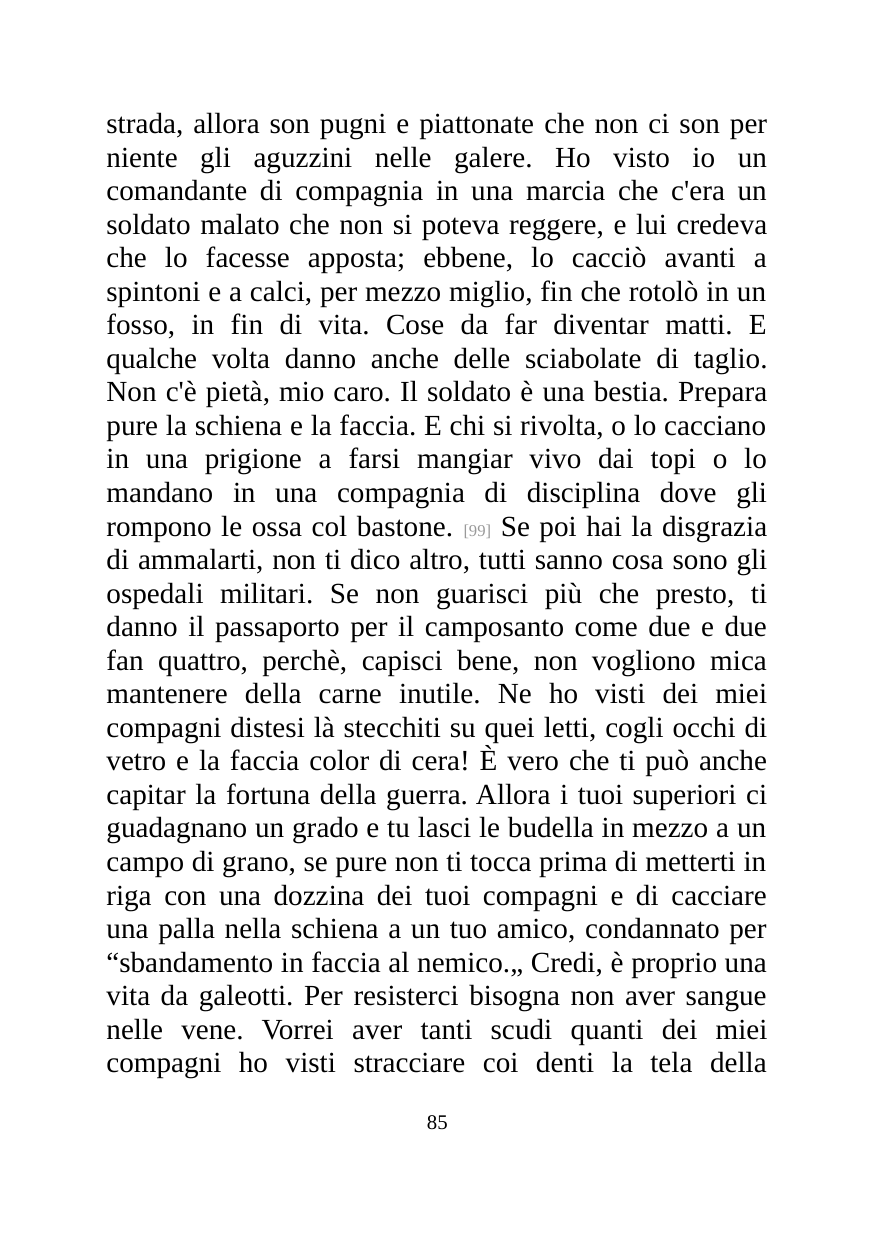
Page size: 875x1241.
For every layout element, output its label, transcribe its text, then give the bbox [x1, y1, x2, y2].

text strada, allora son pugni e piattonate che non ci son per niente gli aguzzini nelle galere. Ho visto io un comandante di compagnia in una marcia che c'era un soldato malato che non si poteva reggere, e lui credeva che lo facesse apposta; ebbene, lo cacciò avanti a spintoni e a calci, per mezzo miglio, fin che rotolò in un fosso, in fin di vita. Cose da far diventar matti. E qualche volta danno anche delle sciabolate di taglio. Non c'è pietà, mio caro. Il soldato è una bestia. Prepara pure la schiena e la faccia. E chi si rivolta, o lo cacciano in una prigione a farsi mangiar vivo dai topi o lo mandano in una compagnia di disciplina dove gli rompono le ossa col bastone. [99] Se poi hai la disgrazia di ammalarti, non ti dico altro, tutti sanno cosa sono gli ospedali militari. Se non guarisci più che presto, ti danno il passaporto per il camposanto come due e due fan quattro, perchè, capisci bene, non vogliono mica mantenere della carne inutile. Ne ho visti dei miei compagni distesi là stecchiti su quei letti, cogli occhi di vetro e la faccia color di cera! È vero che ti può anche capitar la fortuna della guerra. Allora i tuoi superiori ci guadagnano un grado e tu lasci le budella in mezzo a un campo di grano, se pure non ti tocca prima di metterti in riga con una dozzina dei tuoi compagni e di cacciare una palla nella schiena a un tuo amico, condannato per “sbandamento in faccia al nemico.„ Credi, è proprio una vita da galeotti. Per resisterci bisogna non aver sangue nelle vene. Vorrei aver tanti scudi quanti dei miei compagni ho visti stracciare coi denti la tela della [106, 106, 768, 1079]
